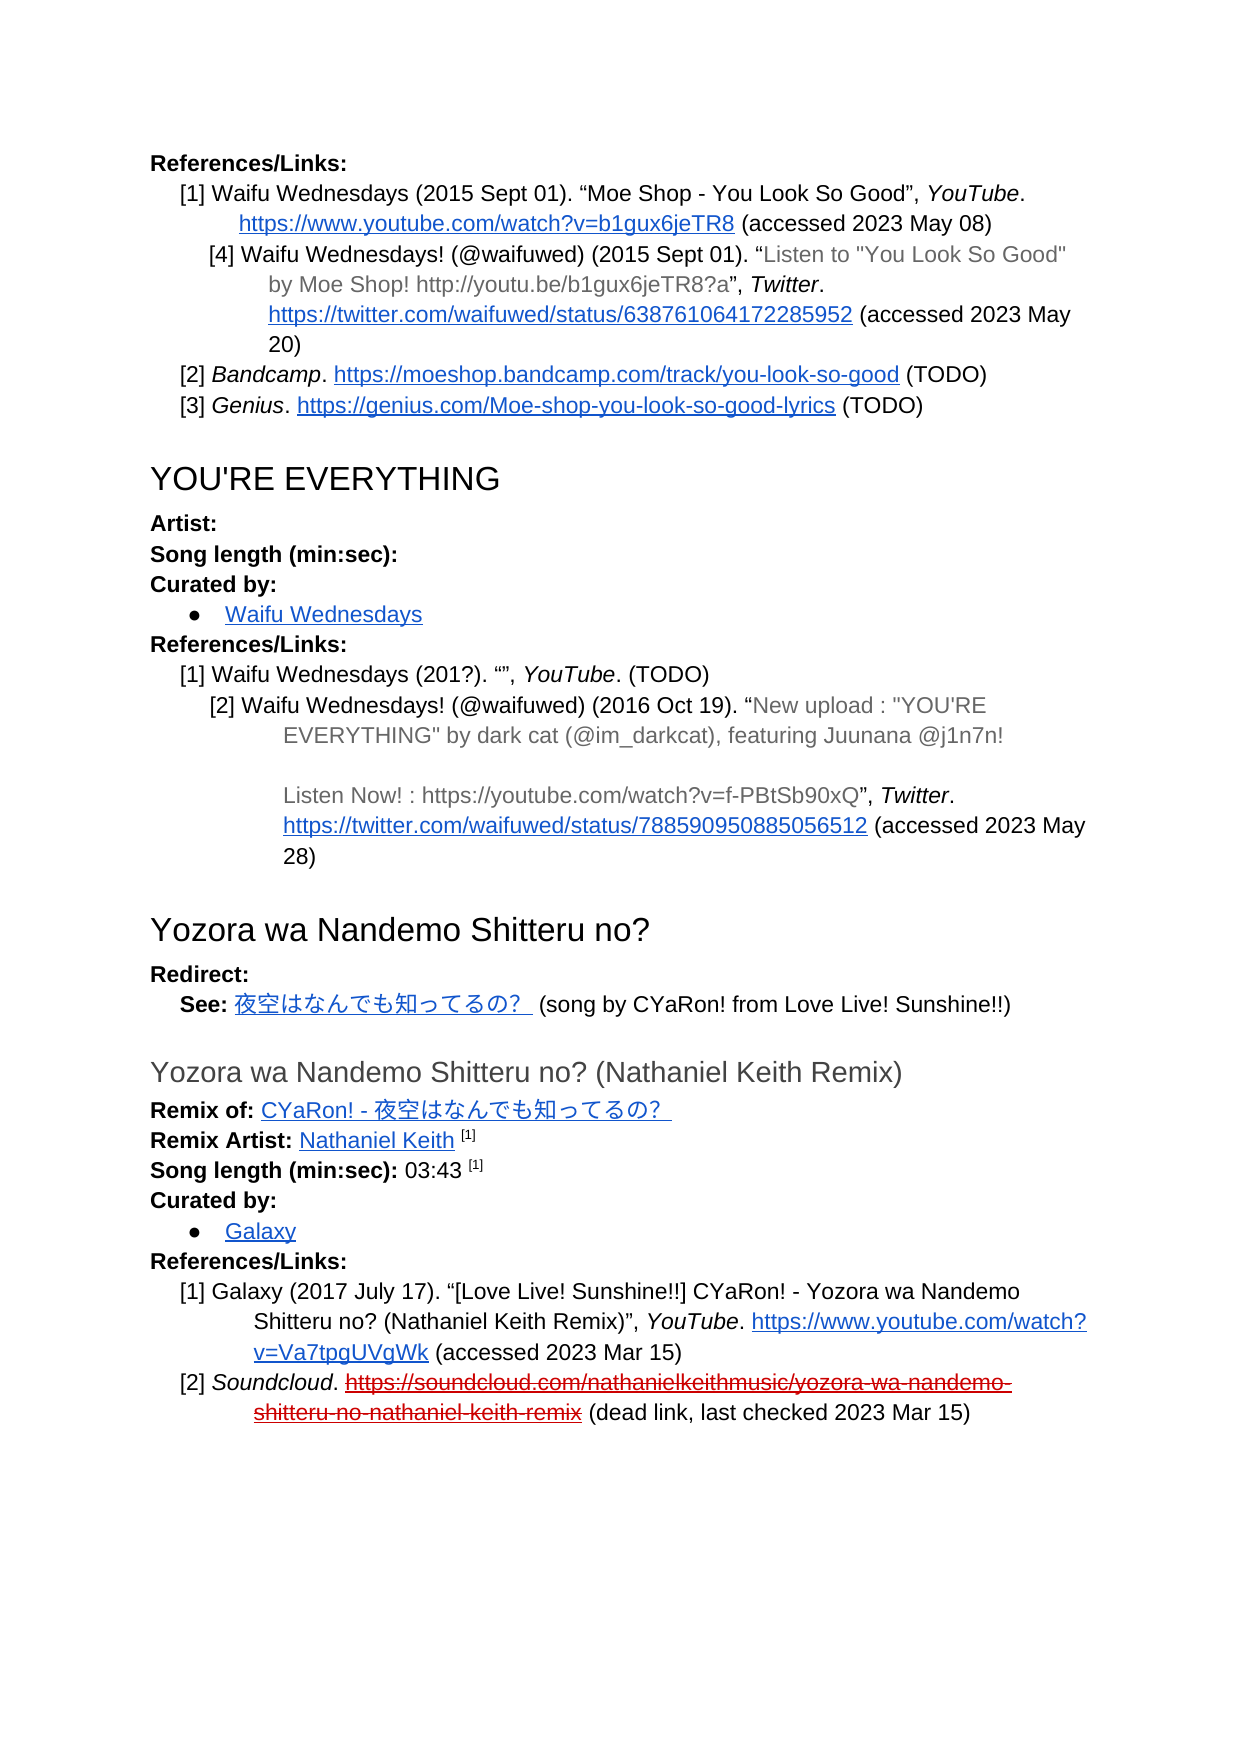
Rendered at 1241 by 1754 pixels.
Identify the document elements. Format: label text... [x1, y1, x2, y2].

text [2] Soundcloud. https://soundcloud.com/nathanielkeithmusic/yozora-wa-nandemo-shitteru-no-nathaniel-keith-remix (dead link, last checked 2023 Mar 15) [179, 1369, 1090, 1425]
text [1] Waifu Wednesdays (2015 Sept 01). “Moe Shop - You Look So Good”, YouTube. https://www.youtube.com/watch?v=b1gux6jeTR8 (accessed 2023 May 08) [179, 180, 1090, 237]
list Galaxy [187, 1218, 1090, 1244]
text Song length (min:sec): [150, 541, 1090, 567]
text See: 夜空はなんでも知ってるの？ (song by CYaRon! from Love Live! Sunshine!!) [179, 991, 1090, 1018]
text [3] Genius. https://genius.com/Moe-shop-you-look-so-good-lyrics (TODO) [179, 392, 1090, 418]
text References/Links: [150, 631, 1090, 657]
text [2] Bandcamp. https://moeshop.bandcamp.com/track/you-look-so-good (TODO) [179, 361, 1090, 388]
text [1] Waifu Wednesdays (201?). “”, YouTube. (TODO) [179, 661, 1090, 688]
subtitle YOU'RE EVERYTHING [150, 459, 1090, 498]
text Song length (min:sec): 03:43 [1] [150, 1157, 1090, 1184]
text Remix of: CYaRon! - 夜空はなんでも知ってるの？ [150, 1097, 1090, 1123]
text References/Links: [150, 150, 1090, 176]
text Curated by: [150, 1187, 1090, 1214]
text [4] Waifu Wednesdays! (@waifuwed) (2015 Sept 01). “Listen to "You Look So Good" by Moe Shop! http://youtu.be/b1gux6jeTR8?a”, Twitter. https://twitter.com/waifuwed/status/638761064172285952 (accessed 2023 May 20) [209, 241, 1090, 358]
text Artist: [150, 510, 1090, 537]
text [1] Galaxy (2017 July 17). “[Love Live! Sunshine!!] CYaRon! - Yozora wa Nandemo Shitteru no? (Nathaniel Keith Remix)”, YouTube. https://www.youtube.com/watch?v=Va7tpgUVgWk (accessed 2023 Mar 15) [179, 1278, 1090, 1365]
subtitle Yozora wa Nandemo Shitteru no? [150, 910, 1090, 949]
list Waifu Wednesdays [187, 601, 1090, 627]
text Remix Artist: Nathaniel Keith [1] [150, 1127, 1090, 1153]
text [2] Waifu Wednesdays! (@waifuwed) (2016 Oct 19). “New upload : "YOU'RE EVERYTHING" by dark cat (@im_darkcat), featuring Juunana @j1n7n! Listen Now! : https://youtube.com/watch?v=f-PBtSb90xQ”, Twitter. https://twitter.com/waifuwed/status/788590950885056512 (accessed 2023 May 28) [209, 692, 1090, 869]
text Curated by: [150, 571, 1090, 597]
text References/Links: [150, 1248, 1090, 1274]
subtitle Yozora wa Nandemo Shitteru no? (Nathaniel Keith Remix) [150, 1055, 1090, 1088]
text Redirect: [150, 961, 1090, 988]
